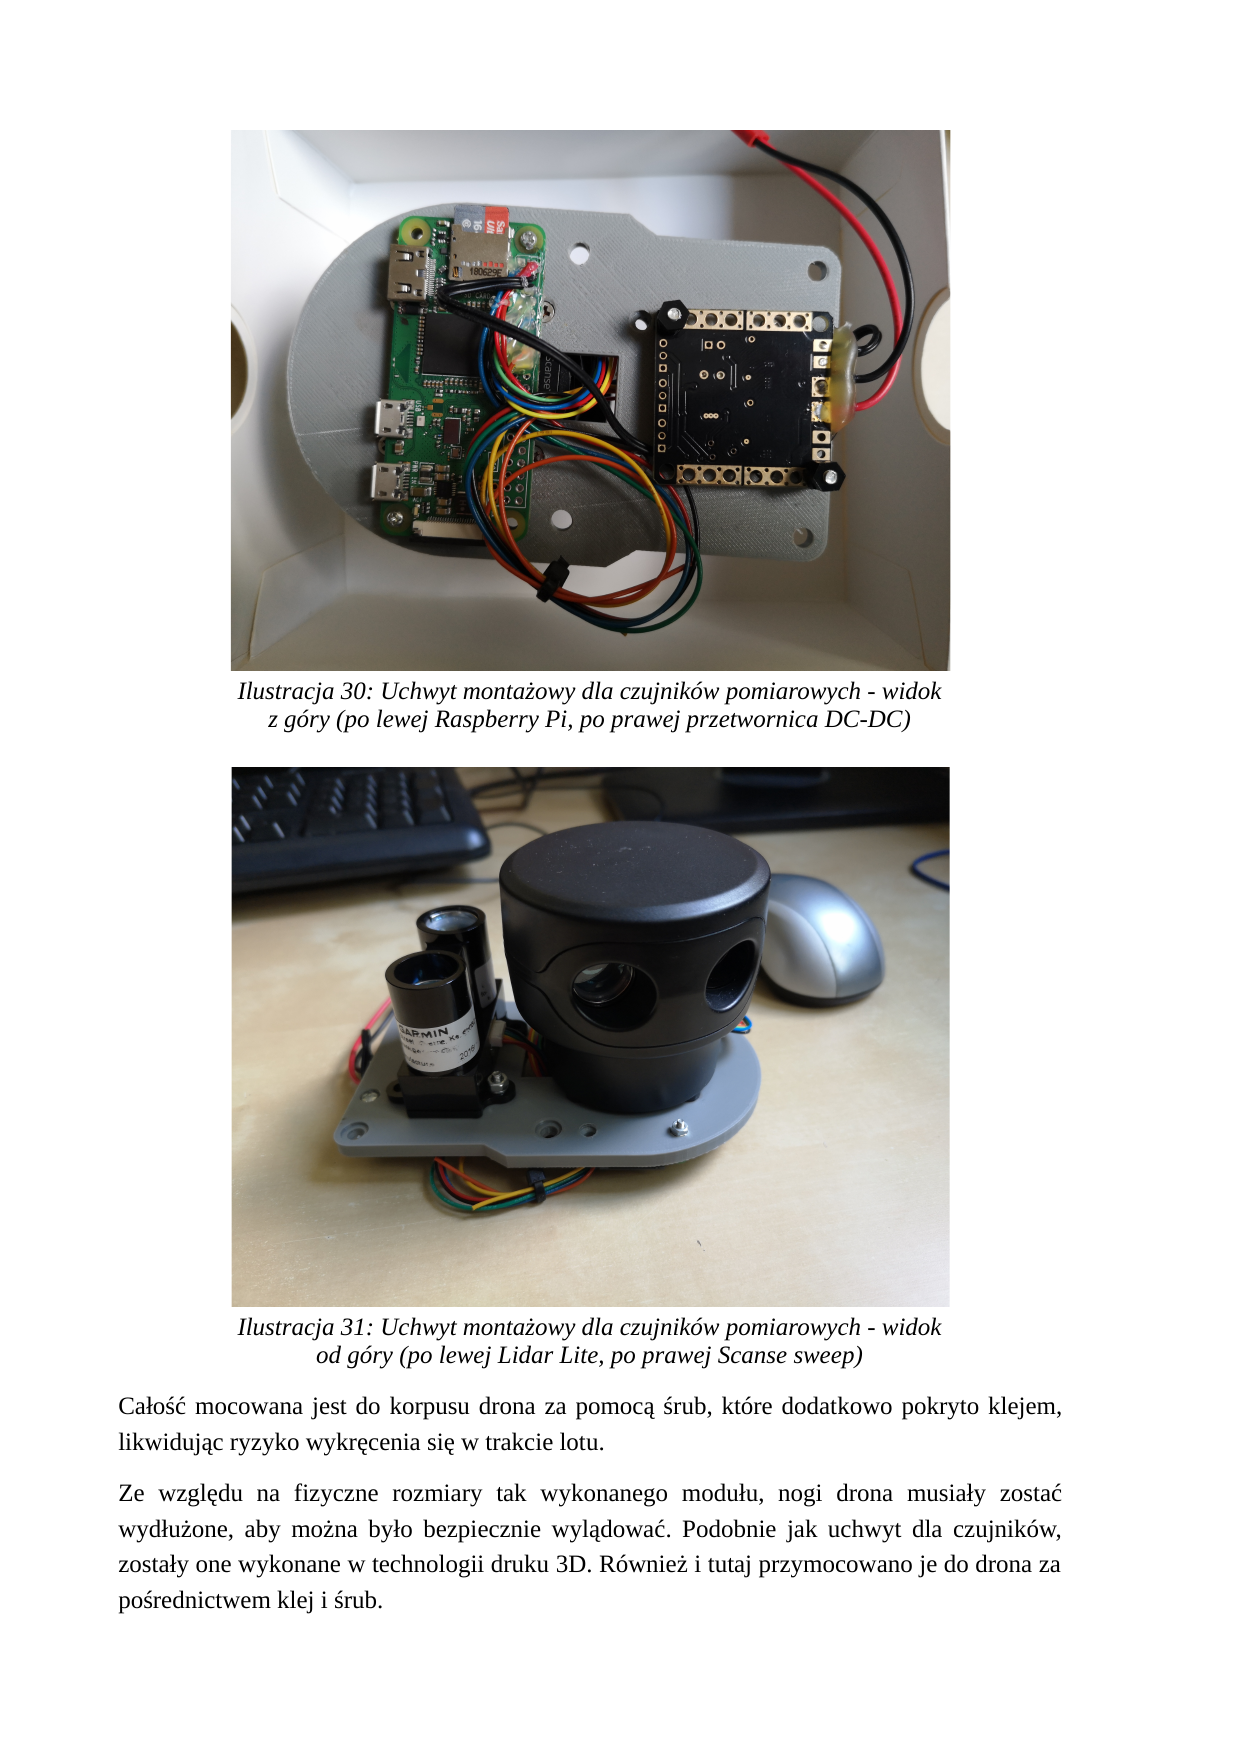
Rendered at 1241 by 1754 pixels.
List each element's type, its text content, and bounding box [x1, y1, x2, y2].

picture [230, 130, 951, 671]
text Ilustracja 31: Uchwyt montażowy dla czujników pomiarowych - widok od góry (po lewej Lidar Lite, po prawej Scanse sweep) [232, 1307, 949, 1369]
text Ze względu na fizyczne rozmiary tak wykonanego modułu, nogi drona musiały zostać wydłużone, aby można było bezpiecznie wylądować. Podobnie jak uchwyt dla czujników, zostały one wykonane w technologii druku 3D. Również i tutaj przymocowano je do drona za pośrednictwem klej i śrub. [118, 1478, 1063, 1614]
text Całość mocowana jest do korpusu drona za pomocą śrub, które dodatkowo pokryto klejem, likwidując ryzyko wykręcenia się w trakcie lotu. [118, 1391, 1063, 1456]
text Ilustracja 30: Uchwyt montażowy dla czujników pomiarowych - widok z góry (po lewej Raspberry Pi, po prawej przetwornica DC-DC) [231, 671, 950, 733]
picture [231, 767, 950, 1307]
